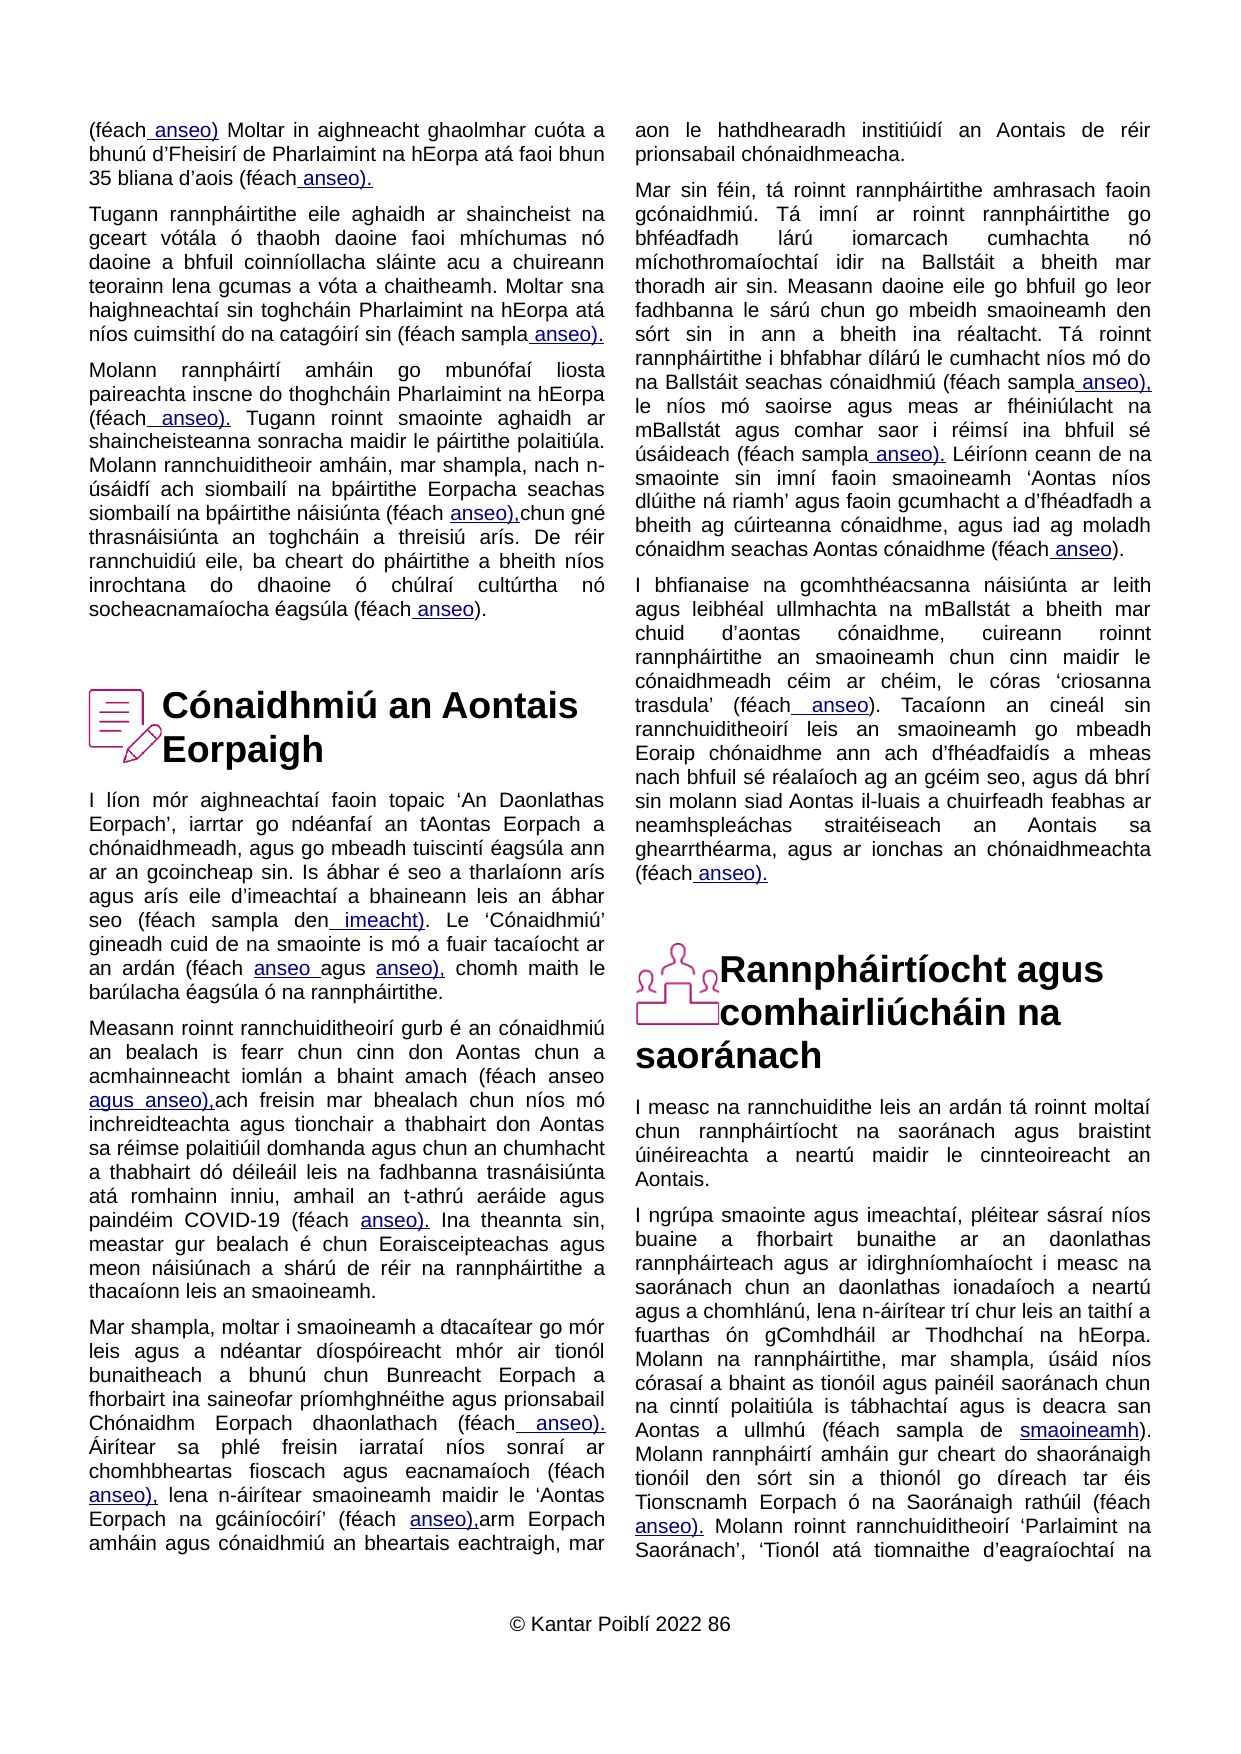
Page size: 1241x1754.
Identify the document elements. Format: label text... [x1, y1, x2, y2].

text Mar shampla, moltar i smaoineamh a dtacaítear go mór leis agus a ndéantar díospóireacht mhór air tionól bunaitheach a bhunú chun Bunreacht Eorpach a fhorbairt ina saineofar príomhghnéithe agus prionsabail Chónaidhm Eorpach dhaonlathach (féach anseo). Áirítear sa phlé freisin iarrataí níos sonraí ar chomhbheartas fioscach agus eacnamaíoch (féach anseo), lena n-áirítear smaoineamh maidir le ‘Aontas Eorpach na gcáiníocóirí’ (féach anseo),arm Eorpach amháin agus cónaidhmiú an bheartais eachtraigh, mar [88, 1315, 605, 1555]
text Molann rannpháirtí amháin go mbunófaí liosta paireachta inscne do thoghcháin Pharlaimint na hEorpa (féach anseo). Tugann roinnt smaointe aghaidh ar shaincheisteanna sonracha maidir le páirtithe polaitiúla. Molann rannchuiditheoir amháin, mar shampla, nach n-úsáidfí ach siombailí na bpáirtithe Eorpacha seachas siombailí na bpáirtithe náisiúnta (féach anseo),chun gné thrasnáisiúnta an toghcháin a threisiú arís. De réir rannchuidiú eile, ba cheart do pháirtithe a bheith níos inrochtana do dhaoine ó chúlraí cultúrtha nó socheacnamaíocha éagsúla (féach anseo). [88, 357, 605, 621]
text Tugann rannpháirtithe eile aghaidh ar shaincheist na gceart vótála ó thaobh daoine faoi mhíchumas nó daoine a bhfuil coinníollacha sláinte acu a chuireann teorainn lena gcumas a vóta a chaitheamh. Moltar sna haighneachtaí sin toghcháin Pharlaimint na hEorpa atá níos cuimsithí do na catagóirí sin (féach sampla anseo). [88, 202, 605, 346]
text I bhfianaise na gcomhthéacsanna náisiúnta ar leith agus leibhéal ullmhachta na mBallstát a bheith mar chuid d’aontas cónaidhme, cuireann roinnt rannpháirtithe an smaoineamh chun cinn maidir le cónaidhmeadh céim ar chéim, le córas ‘criosanna trasdula’ (féach anseo). Tacaíonn an cineál sin rannchuiditheoirí leis an smaoineamh go mbeadh Eoraip chónaidhme ann ach d’fhéadfaidís a mheas nach bhfuil sé réalaíoch ag an gcéim seo, agus dá bhrí sin molann siad Aontas il-luais a chuirfeadh feabhas ar neamhspleáchas straitéiseach an Aontais sa ghearrthéarma, agus ar ionchas an chónaidhmeachta (féach anseo). [635, 573, 1152, 884]
subtitle Cónaidhmiú an Aontais Eorpaigh [88, 684, 605, 770]
text I líon mór aighneachtaí faoin topaic ‘An Daonlathas Eorpach’, iarrtar go ndéanfaí an tAontas Eorpach a chónaidhmeadh, agus go mbeadh tuiscintí éagsúla ann ar an gcoincheap sin. Is ábhar é seo a tharlaíonn arís agus arís eile d’imeachtaí a bhaineann leis an ábhar seo (féach sampla den imeacht). Le ‘Cónaidhmiú’ gineadh cuid de na smaointe is mó a fuair tacaíocht ar an ardán (féach anseo agus anseo), chomh maith le barúlacha éagsúla ó na rannpháirtithe. [88, 788, 605, 1004]
subtitle Rannpháirtíocht agus comhairliúcháin na saoránach [635, 1025, 1152, 1077]
text Mar sin féin, tá roinnt rannpháirtithe amhrasach faoin gcónaidhmiú. Tá imní ar roinnt rannpháirtithe go bhféadfadh lárú iomarcach cumhachta nó míchothromaíochtaí idir na Ballstáit a bheith mar thoradh air sin. Measann daoine eile go bhfuil go leor fadhbanna le sárú chun go mbeidh smaoineamh den sórt sin in ann a bheith ina réaltacht. Tá roinnt rannpháirtithe i bhfabhar dílárú le cumhacht níos mó do na Ballstáit seachas cónaidhmiú (féach sampla anseo), le níos mó saoirse agus meas ar fhéiniúlacht na mBallstát agus comhar saor i réimsí ina bhfuil sé úsáideach (féach sampla anseo). Léiríonn ceann de na smaointe sin imní faoin smaoineamh ‘Aontas níos dlúithe ná riamh’ agus faoin gcumhacht a d’fhéadfadh a bheith ag cúirteanna cónaidhme, agus iad ag moladh cónaidhm seachas Aontas cónaidhme (féach anseo). [635, 178, 1152, 561]
text aon le hathdhearadh institiúidí an Aontais de réir prionsabail chónaidhmeacha. [635, 118, 1152, 166]
picture [636, 943, 720, 1025]
text Measann roinnt rannchuiditheoirí gurb é an cónaidhmiú an bealach is fearr chun cinn don Aontas chun a acmhainneacht iomlán a bhaint amach (féach anseo agus anseo),ach freisin mar bhealach chun níos mó inchreidteachta agus tionchair a thabhairt don Aontas sa réimse polaitiúil domhanda agus chun an chumhacht a thabhairt dó déileáil leis na fadhbanna trasnáisiúnta atá romhainn inniu, amhail an t-athrú aeráide agus paindéim COVID-19 (féach anseo). Ina theannta sin, meastar gur bealach é chun Eoraisceipteachas agus meon náisiúnach a shárú de réir na rannpháirtithe a thacaíonn leis an smaoineamh. [88, 1016, 605, 1303]
text I measc na rannchuidithe leis an ardán tá roinnt moltaí chun rannpháirtíocht na saoránach agus braistint úinéireachta a neartú maidir le cinnteoireacht an Aontais. [635, 1095, 1152, 1191]
text I ngrúpa smaointe agus imeachtaí, pléitear sásraí níos buaine a fhorbairt bunaithe ar an daonlathas rannpháirteach agus ar idirghníomhaíocht i measc na saoránach chun an daonlathas ionadaíoch a neartú agus a chomhlánú, lena n-áirítear trí chur leis an taithí a fuarthas ón gComhdháil ar Thodhchaí na hEorpa. Molann na rannpháirtithe, mar shampla, úsáid níos córasaí a bhaint as tionóil agus painéil saoránach chun na cinntí polaitiúla is tábhachtaí agus is deacra san Aontas a ullmhú (féach sampla de smaoineamh). Molann rannpháirtí amháin gur cheart do shaoránaigh tionóil den sórt sin a thionól go díreach tar éis Tionscnamh Eorpach ó na Saoránaigh rathúil (féach anseo). Molann roinnt rannchuiditheoirí ‘Parlaimint na Saoránach’, ‘Tionól atá tiomnaithe d’eagraíochtaí na [635, 1203, 1152, 1562]
text (féach anseo) Moltar in aighneacht ghaolmhar cuóta a bhunú d’Fheisirí de Pharlaimint na hEorpa atá faoi bhun 35 bliana d’aois (féach anseo). [88, 118, 605, 190]
picture [88, 689, 162, 763]
